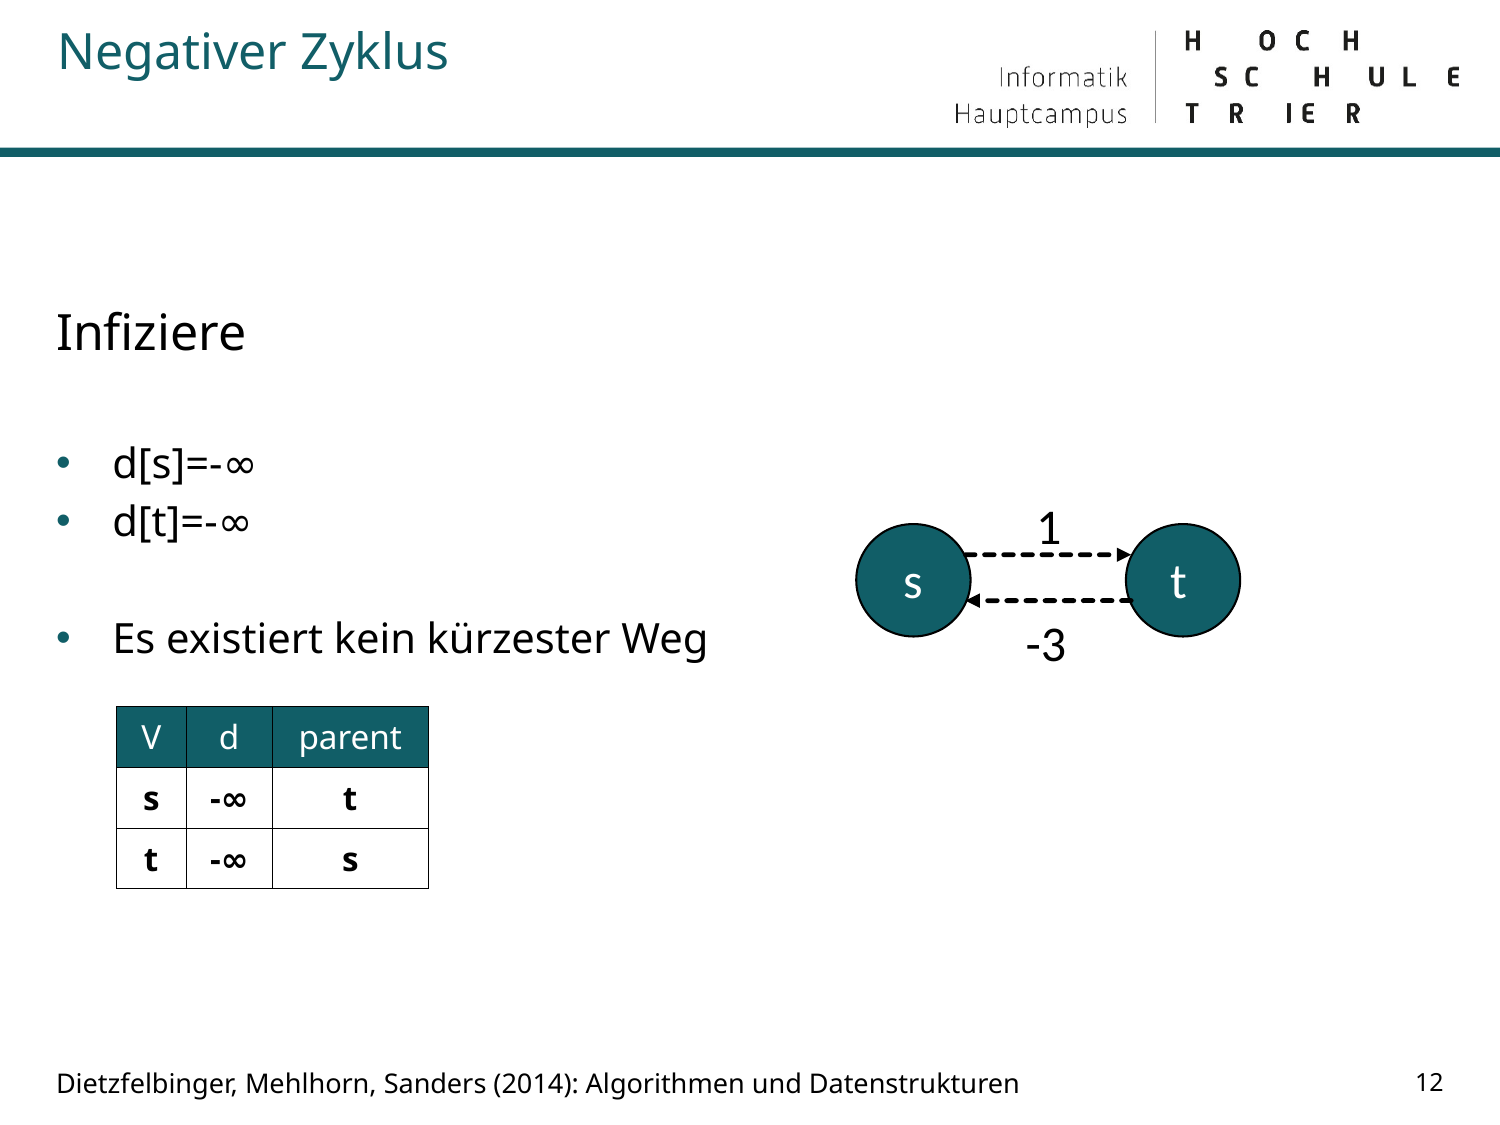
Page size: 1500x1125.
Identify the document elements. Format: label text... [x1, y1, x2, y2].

table_cell s [273, 829, 428, 888]
table_cell -∞ [187, 829, 272, 888]
table_cell s [117, 768, 186, 828]
slide_number [1222, 1058, 1459, 1106]
text_box Infiziere d[s]=-∞ d[t]=-∞ Es existiert kein kürzester Weg [41, 249, 1459, 888]
table_cell t [117, 829, 186, 888]
table_header parent [273, 707, 428, 767]
text_box [856, 524, 971, 637]
title Negativer Zyklus [42, 12, 941, 131]
table_cell -∞ [187, 768, 272, 828]
table_header d [187, 707, 272, 767]
text_box t [1170, 558, 1222, 609]
table_cell t [273, 768, 428, 828]
text_box s [903, 557, 955, 609]
text_box [1125, 524, 1241, 637]
text_box Dietzfelbinger, Mehlhorn, Sanders (2014): Algorithmen und Datenstrukturen [41, 1058, 1193, 1106]
text_box -3 [1009, 583, 1083, 700]
picture [956, 30, 1459, 128]
table_header V [117, 707, 186, 767]
text_box 1 [1021, 490, 1074, 559]
